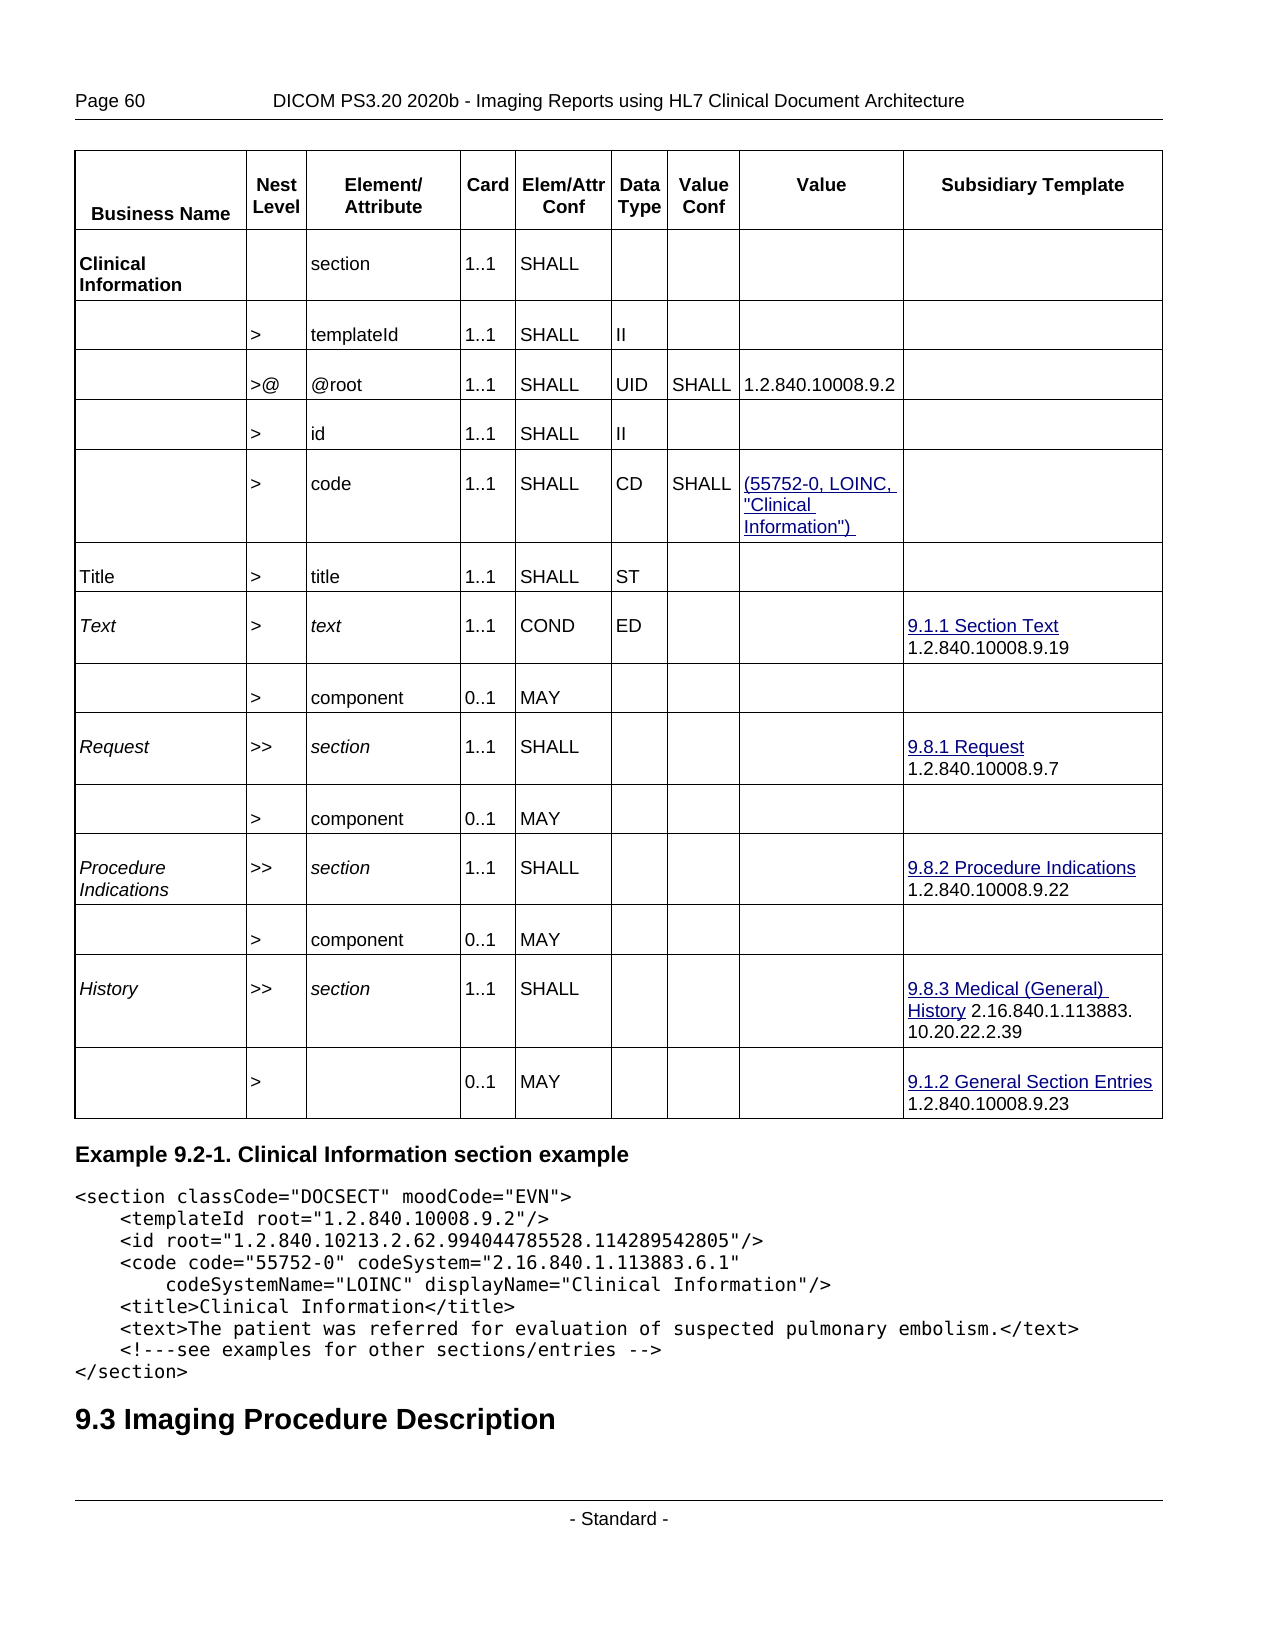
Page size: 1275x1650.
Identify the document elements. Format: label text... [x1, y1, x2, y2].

table_cell > [247, 450, 306, 542]
table_cell 0..1 [461, 664, 515, 712]
table_cell [740, 785, 903, 833]
table_cell MAY [516, 1048, 611, 1118]
table_cell SHALL [516, 450, 611, 542]
table_cell Procedure​Indications [76, 834, 246, 904]
table_cell [668, 905, 739, 954]
table_cell [740, 664, 903, 712]
table_cell [740, 1048, 903, 1118]
table_cell SHALL [516, 350, 611, 399]
table_header Card [461, 151, 515, 228]
table_cell II [612, 301, 667, 349]
table_cell (55752-0, LOINC, "Clinical Information") [740, 450, 903, 542]
table_cell code [307, 450, 460, 542]
table_cell [612, 834, 667, 904]
table_cell [76, 785, 246, 833]
table_cell [668, 592, 739, 662]
table_cell 9.8.1 Request 1.2.840.10008.9.7 [904, 713, 1162, 783]
table_cell 1..1 [461, 400, 515, 449]
table_cell [740, 713, 903, 783]
table_cell > [247, 664, 306, 712]
table_cell UID [612, 350, 667, 399]
table_cell 1..1 [461, 713, 515, 783]
table_cell > [247, 785, 306, 833]
table_cell >@ [247, 350, 306, 399]
table_cell [668, 400, 739, 449]
table_cell > [247, 543, 306, 591]
table_header Value [740, 151, 903, 228]
table_cell [612, 713, 667, 783]
table_header Subsidiary Template [904, 151, 1162, 228]
table_cell [904, 400, 1162, 449]
table_cell SHALL [668, 450, 739, 542]
table_cell [76, 301, 246, 349]
table_cell Text [76, 592, 246, 662]
table_cell SHALL [516, 230, 611, 300]
table_cell 9.1.1 Section Text 1.2.840.10008.9.19 [904, 592, 1162, 662]
table_cell 0..1 [461, 785, 515, 833]
table_cell Request [76, 713, 246, 783]
table_cell component [307, 785, 460, 833]
table_cell [247, 230, 306, 300]
table_cell MAY [516, 785, 611, 833]
table_cell id [307, 400, 460, 449]
table_cell [612, 664, 667, 712]
table_cell [612, 230, 667, 300]
table_cell [904, 785, 1162, 833]
text 9.3 Imaging Procedure Description [75, 1402, 1162, 1435]
table_cell [76, 350, 246, 399]
table_cell [668, 955, 739, 1047]
table_cell [740, 955, 903, 1047]
table_cell 1..1 [461, 592, 515, 662]
table_cell [904, 350, 1162, 399]
table_header Value Conf [668, 151, 739, 228]
table_cell template​Id [307, 301, 460, 349]
table_cell [740, 905, 903, 954]
table_cell 1..1 [461, 955, 515, 1047]
table_cell [740, 301, 903, 349]
table_cell [612, 955, 667, 1047]
table_cell [904, 230, 1162, 300]
table_cell COND [516, 592, 611, 662]
table_cell [904, 905, 1162, 954]
table_cell [668, 301, 739, 349]
table_header Nest Level [247, 151, 306, 228]
table_cell CD [612, 450, 667, 542]
table_cell [668, 713, 739, 783]
table_cell Title [76, 543, 246, 591]
table_cell >> [247, 713, 306, 783]
table_cell [668, 664, 739, 712]
table_cell title [307, 543, 460, 591]
table_cell > [247, 400, 306, 449]
table_cell 1..1 [461, 834, 515, 904]
table_cell 1..1 [461, 230, 515, 300]
table_cell [76, 664, 246, 712]
table_cell [904, 450, 1162, 542]
table_cell [740, 543, 903, 591]
text Example 9.2-1. Clinical Information section example [75, 1142, 1162, 1167]
table_cell [612, 1048, 667, 1118]
table_cell [740, 592, 903, 662]
table_cell @root [307, 350, 460, 399]
table_cell [76, 450, 246, 542]
table_cell [668, 834, 739, 904]
table_cell ED [612, 592, 667, 662]
table_cell > [247, 905, 306, 954]
table_cell Clinical​Information [76, 230, 246, 300]
table_cell 1.2.840.10008.9.2 [740, 350, 903, 399]
table_cell SHALL [516, 713, 611, 783]
table_cell MAY [516, 905, 611, 954]
table_cell [612, 905, 667, 954]
table_cell [668, 543, 739, 591]
table_cell [668, 785, 739, 833]
table_cell MAY [516, 664, 611, 712]
table_cell [904, 543, 1162, 591]
table_cell [612, 785, 667, 833]
table_cell 1..1 [461, 543, 515, 591]
table_header Business Name [76, 151, 246, 228]
table_cell 1..1 [461, 350, 515, 399]
table_cell section [307, 230, 460, 300]
table_cell II [612, 400, 667, 449]
table_cell section [307, 955, 460, 1047]
table_cell SHALL [516, 834, 611, 904]
table_cell section [307, 713, 460, 783]
table_cell component [307, 905, 460, 954]
table_cell > [247, 592, 306, 662]
table_cell component [307, 664, 460, 712]
table_cell 9.8.2 Procedure Indications 1.2.840.10008.9.22 [904, 834, 1162, 904]
table_cell section [307, 834, 460, 904]
table_cell > [247, 1048, 306, 1118]
table_cell >> [247, 955, 306, 1047]
table_cell 9.1.2 General Section Entries 1.2.840.10008.9.23 [904, 1048, 1162, 1118]
table_header Elem/Attr Conf [516, 151, 611, 228]
table_header Data Type [612, 151, 667, 228]
table_cell SHALL [516, 301, 611, 349]
table_cell SHALL [516, 955, 611, 1047]
table_cell [76, 905, 246, 954]
table_cell [668, 230, 739, 300]
table_cell 9.8.3 Medical (General) History 2.16.840.1.113883.​10.20.22.2.39 [904, 955, 1162, 1047]
table_cell [740, 400, 903, 449]
table_cell [76, 1048, 246, 1118]
table_cell [740, 230, 903, 300]
table_cell SHALL [516, 400, 611, 449]
table_cell [307, 1048, 460, 1118]
table_cell SHALL [668, 350, 739, 399]
table_cell 1..1 [461, 450, 515, 542]
table_cell ST [612, 543, 667, 591]
table_cell [76, 400, 246, 449]
table_cell History [76, 955, 246, 1047]
table_cell [904, 301, 1162, 349]
table_cell 1..1 [461, 301, 515, 349]
text <section classCode="DOCSECT" moodCode="EVN"> <templateId root="1.2.840.10008.9.2"/> <id root="1.2.840.10213.2.62.994044785528.114289542805"/> <code code="55752-0" codeSystem="2.16.840.1.113883.6.1" codeSystemName="LOINC" displayName="Clinical Information"/> <title>Clinical Information</title> <text>The patient was referred for evaluation of suspected pulmonary embolism.</text> <!---see examples for other sections/entries --> </section> [75, 1186, 1162, 1383]
table_cell SHALL [516, 543, 611, 591]
table_cell 0..1 [461, 905, 515, 954]
table_cell 0..1 [461, 1048, 515, 1118]
table_cell [668, 1048, 739, 1118]
table_cell > [247, 301, 306, 349]
table_cell [740, 834, 903, 904]
table_cell >> [247, 834, 306, 904]
table_cell [904, 664, 1162, 712]
table_header Element/​Attribute [307, 151, 460, 228]
table_cell text [307, 592, 460, 662]
